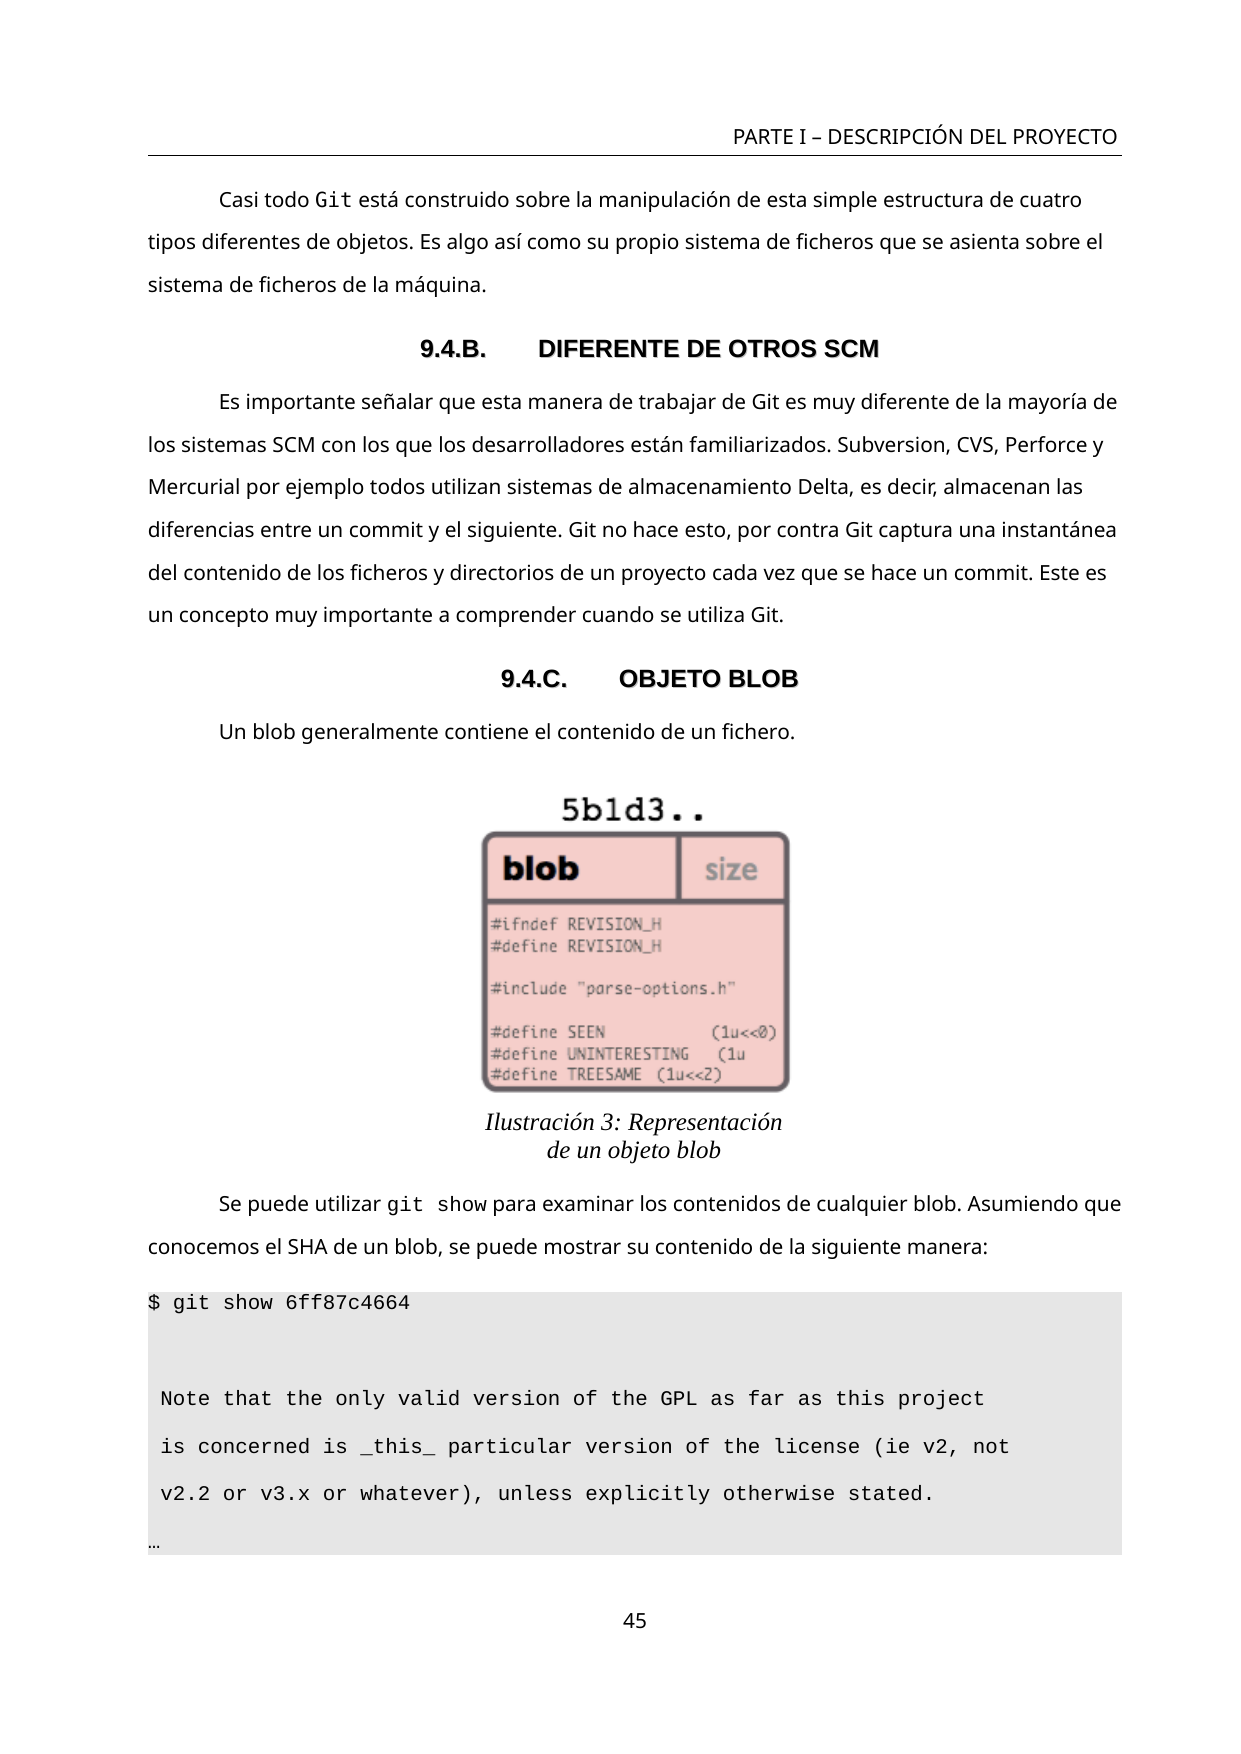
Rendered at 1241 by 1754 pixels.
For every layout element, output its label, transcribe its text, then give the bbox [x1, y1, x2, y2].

text is concerned is _this_ particular version of the license (ie v2, not [148, 1436, 1122, 1459]
text Note that the only valid version of the GPL as far as this project [148, 1388, 1122, 1411]
text Un blob generalmente contiene el contenido de un fichero. [148, 717, 1122, 746]
text Se puede utilizar git show para examinar los contenidos de cualquier blob. Asumiendo que conocemos el SHA de un blob, se puede mostrar su contenido de la siguiente manera: [148, 1189, 1122, 1260]
subtitle Objeto blob [177, 664, 1122, 692]
picture [477, 785, 793, 1107]
text Ilustración 3: Representación de un objeto blob [477, 1107, 792, 1164]
text Casi todo Git está construido sobre la manipulación de esta simple estructura de cuatro tipos diferentes de objetos. Es algo así como su propio sistema de ficheros que se asienta sobre el sistema de ficheros de la máquina. [148, 185, 1122, 298]
text … [148, 1531, 1122, 1555]
text $ git show 6ff87c4664 [148, 1292, 1122, 1316]
text Es importante señalar que esta manera de trabajar de Git es muy diferente de la mayoría de los sistemas SCM con los que los desarrolladores están familiarizados. Subversion, CVS, Perforce y Mercurial por ejemplo todos utilizan sistemas de almacenamiento Delta, es decir, almacenan las diferencias entre un commit y el siguiente. Git no hace esto, por contra Git captura una instantánea del contenido de los ficheros y directorios de un proyecto cada vez que se hace un commit. Este es un concepto muy importante a comprender cuando se utiliza Git. [148, 387, 1122, 629]
text v2.2 or v3.x or whatever), unless explicitly otherwise stated. [148, 1483, 1122, 1507]
subtitle Diferente de otros sCM [177, 333, 1122, 362]
